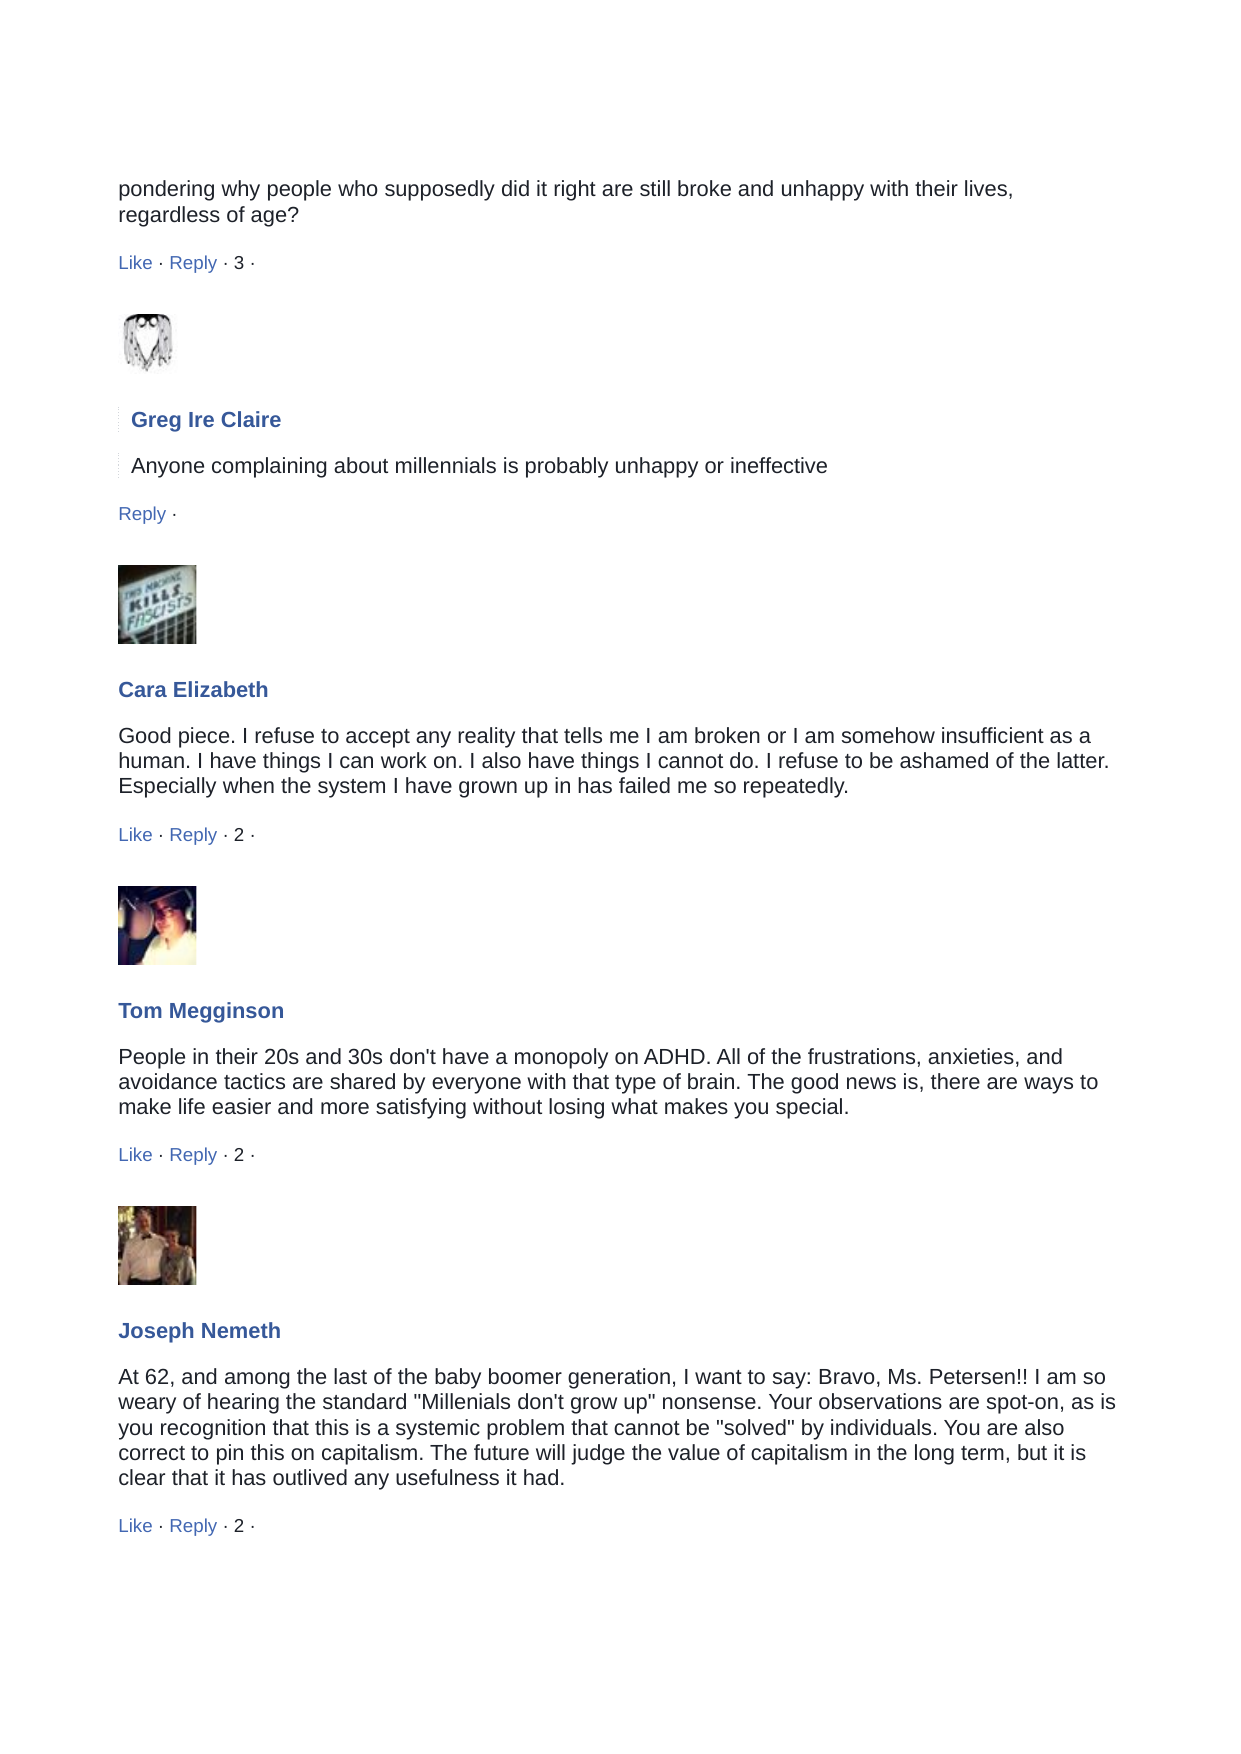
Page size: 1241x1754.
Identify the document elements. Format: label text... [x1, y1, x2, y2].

text At 62, and among the last of the baby boomer generation, I want to say: Bravo, Ms. Petersen!! I am so weary of hearing the standard "Millenials don't grow up" nonsense. Your observations are spot-on, as is you recognition that this is a systemic problem that cannot be "solved" by individuals. You are also correct to pin this on capitalism. The future will judge the value of capitalism in the long term, but it is clear that it has outlived any usefulness it had. [118, 1364, 1122, 1490]
picture [118, 1206, 197, 1285]
text Good piece. I refuse to accept any reality that tells me I am broken or I am somehow insufficient as a human. I have things I can work on. I also have things I cannot do. I refuse to be ashamed of the latter. Especially when the system I have grown up in has failed me so repeatedly. [118, 723, 1122, 799]
picture [118, 314, 178, 374]
text Anyone complaining about millennials is probably unhappy or ineffective [118, 453, 1122, 478]
text Reply · [118, 503, 1122, 525]
text pondering why people who supposedly did it right are still broke and unhappy with their lives, regardless of age? [118, 176, 1122, 227]
text Cara Elizabeth [118, 677, 1122, 702]
text Like · Reply · 2 · [118, 1515, 1116, 1537]
text Joseph Nemeth [118, 1318, 1122, 1343]
text People in their 20s and 30s don't have a monopoly on ADHD. All of the frustrations, anxieties, and avoidance tactics are shared by everyone with that type of brain. The good news is, there are ways to make life easier and more satisfying without losing what makes you special. [118, 1043, 1122, 1119]
text Greg Ire Claire [118, 407, 1122, 432]
text Tom Megginson [118, 997, 1122, 1023]
text Like · Reply · 3 · [118, 252, 1116, 273]
picture [118, 886, 197, 965]
picture [118, 565, 197, 644]
text Like · Reply · 2 · [118, 824, 1116, 845]
text Like · Reply · 2 · [118, 1144, 1116, 1166]
